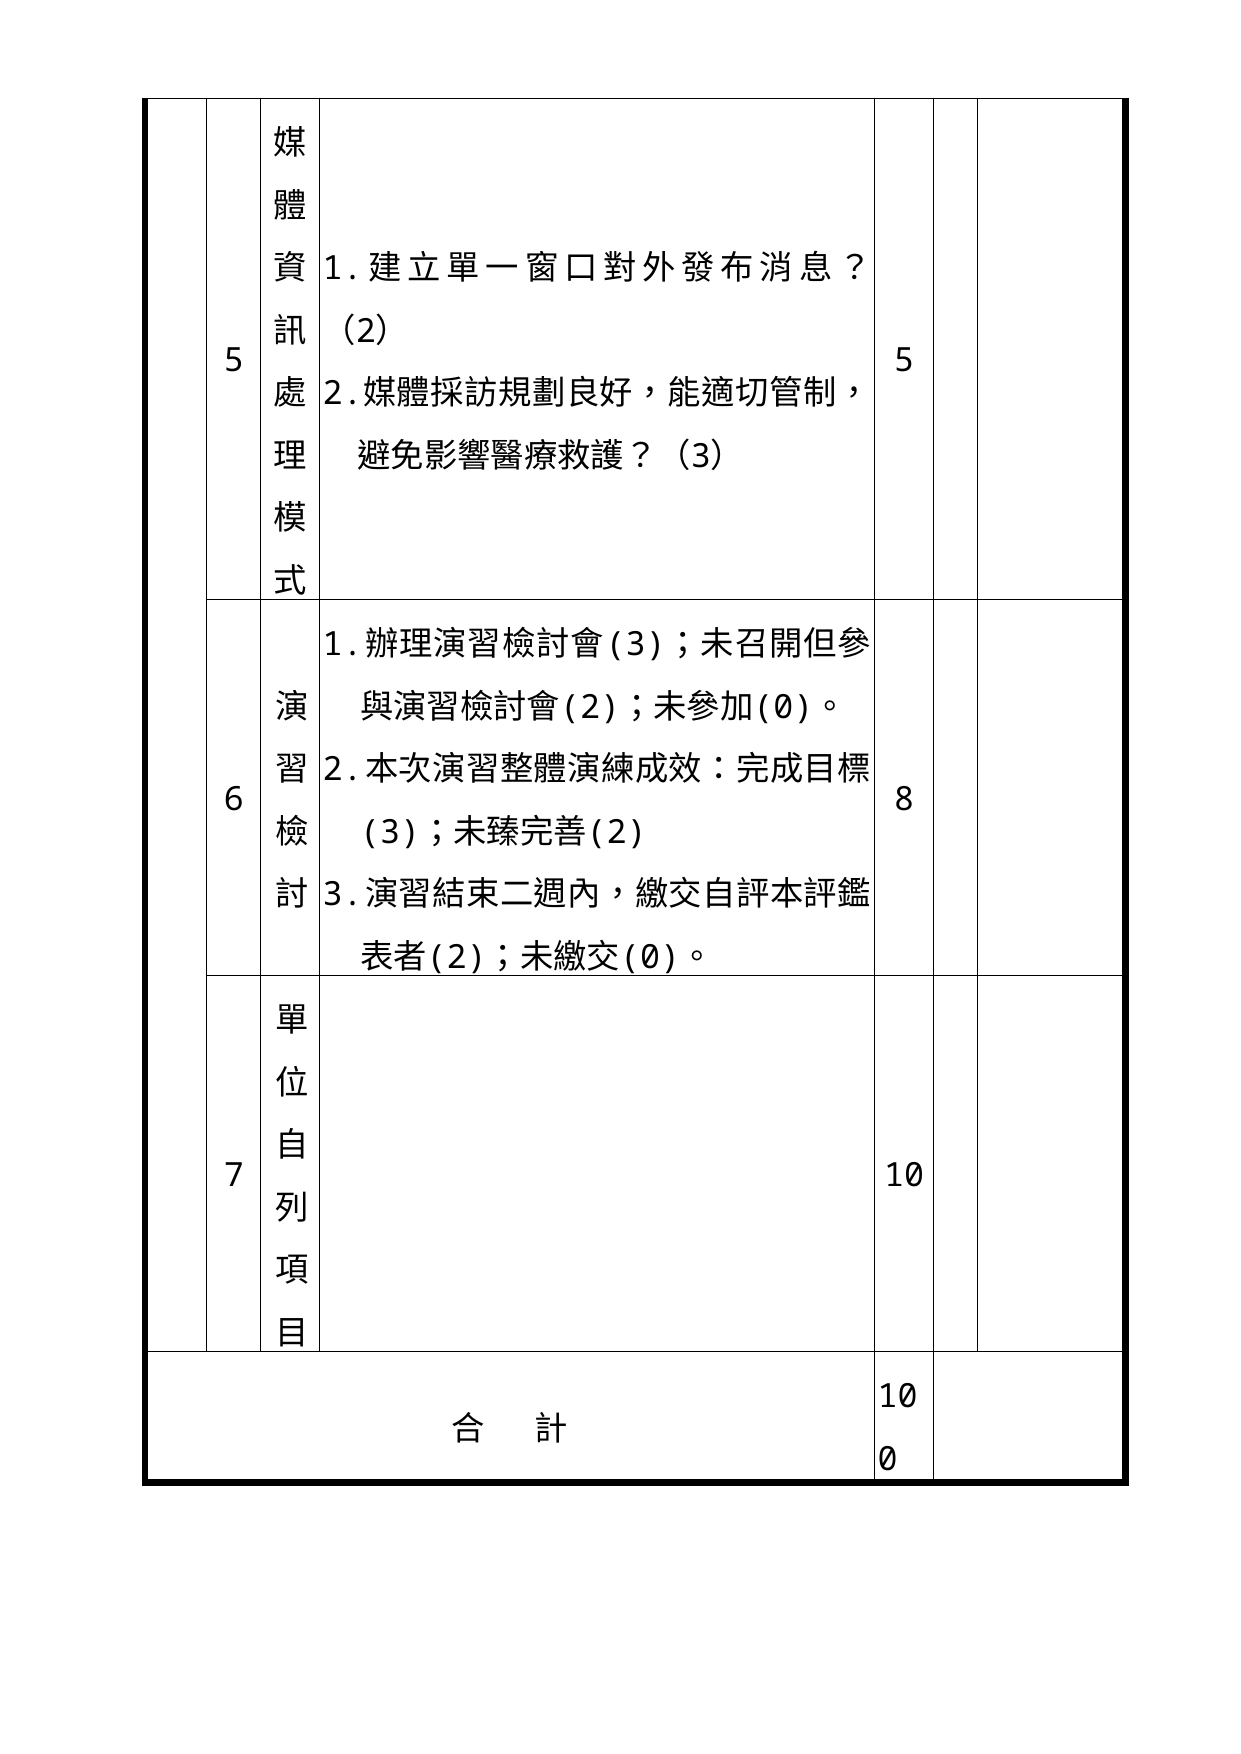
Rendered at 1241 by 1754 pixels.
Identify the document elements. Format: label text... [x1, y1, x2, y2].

table_cell 媒體資訊處理模式 [261, 99, 319, 598]
table_cell [320, 976, 874, 1351]
table_cell [148, 99, 206, 1351]
table_cell [978, 99, 1122, 598]
table_cell 5 [207, 99, 260, 598]
table_cell [934, 99, 977, 598]
table_cell 10 [875, 976, 933, 1351]
table_cell 8 [875, 600, 933, 974]
table_cell [934, 1352, 1122, 1479]
table_cell [934, 600, 977, 974]
table_cell 演習檢討 [261, 600, 319, 974]
table_cell 單位自列項目 [261, 976, 319, 1351]
table_cell 7 [207, 976, 260, 1351]
table_cell [978, 600, 1122, 974]
table_cell [978, 976, 1122, 1351]
table_cell 5 [875, 99, 933, 598]
table_cell 合 計 [148, 1352, 874, 1479]
table_cell 1.建立單一窗口對外發布消息？（2） 2.媒體採訪規劃良好，能適切管制，避免影響醫療救護？（3） [320, 99, 874, 598]
table_cell [934, 976, 977, 1351]
table_cell 辦理演習檢討會(3)；未召開但參與演習檢討會(2)；未參加(0)。 本次演習整體演練成效：完成目標(3)；未臻完善(2) 演習結束二週內，繳交自評本評鑑表者(2)；未繳交(0)。 [320, 600, 874, 974]
table_cell 100 [875, 1352, 933, 1479]
table_cell 6 [207, 600, 260, 974]
